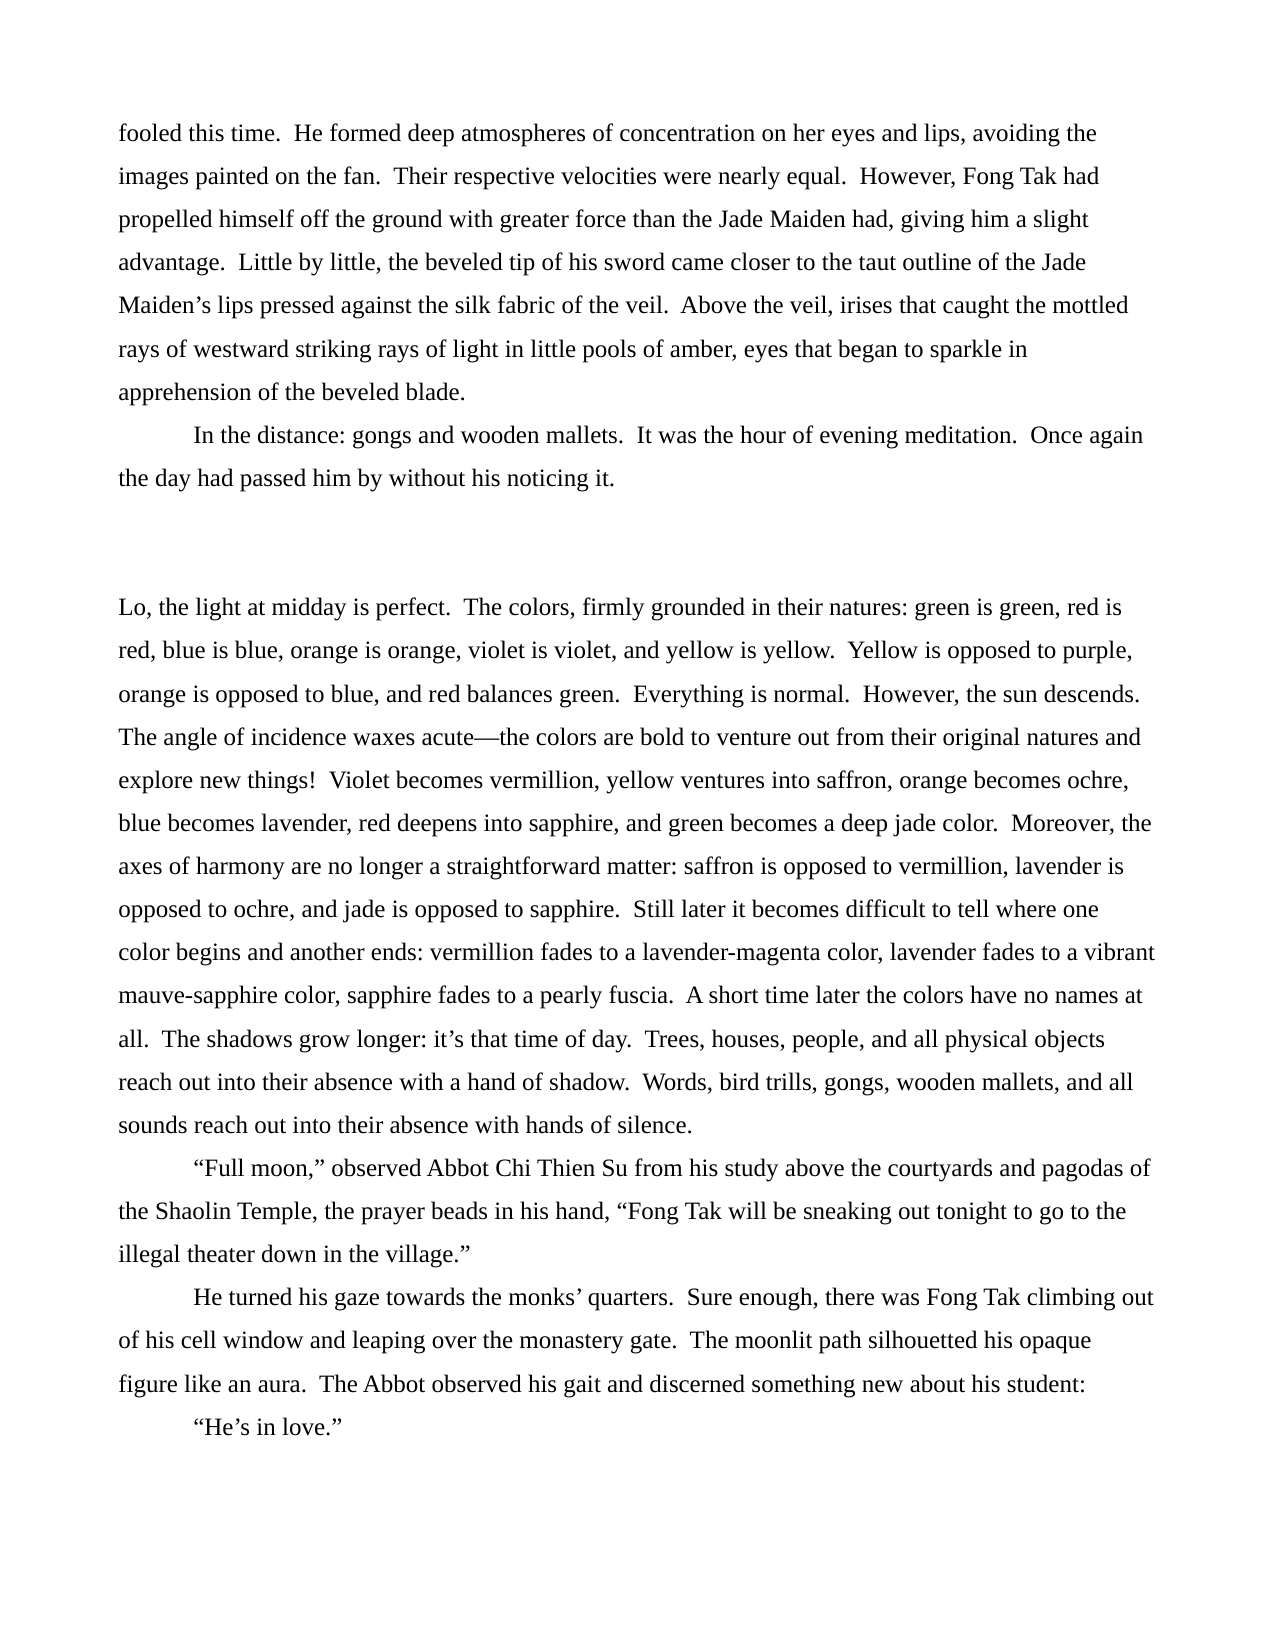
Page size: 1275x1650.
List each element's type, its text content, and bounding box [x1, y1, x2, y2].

text “Full moon,” observed Abbot Chi Thien Su from his study above the courtyards and pagodas of the Shaolin Temple, the prayer beads in his hand, “Fong Tak will be sneaking out tonight to go to the illegal theater down in the village.” [118, 1153, 1157, 1268]
text “He’s in love.” [118, 1412, 1157, 1441]
text Lo, the light at midday is perfect. The colors, firmly grounded in their natures: green is green, red is red, blue is blue, orange is orange, violet is violet, and yellow is yellow. Yellow is opposed to purple, orange is opposed to blue, and red balances green. Everything is normal. However, the sun descends. The angle of incidence waxes acute—the colors are bold to venture out from their original natures and explore new things! Violet becomes vermillion, yellow ventures into saffron, orange becomes ochre, blue becomes lavender, red deepens into sapphire, and green becomes a deep jade color. Moreover, the axes of harmony are no longer a straightforward matter: saffron is opposed to vermillion, lavender is opposed to ochre, and jade is opposed to sapphire. Still later it becomes difficult to tell where one color begins and another ends: vermillion fades to a lavender-magenta color, lavender fades to a vibrant mauve-sapphire color, sapphire fades to a pearly fuscia. A short time later the colors have no names at all. The shadows grow longer: it’s that time of day. Trees, houses, people, and all physical objects reach out into their absence with a hand of shadow. Words, bird trills, gongs, wooden mallets, and all sounds reach out into their absence with hands of silence. [118, 592, 1157, 1139]
text He turned his gaze towards the monks’ quarters. Sure enough, there was Fong Tak climbing out of his cell window and leaping over the monastery gate. The moonlit path silhouetted his opaque figure like an aura. The Abbot observed his gait and discerned something new about his student: [118, 1282, 1157, 1397]
text In the distance: gongs and wooden mallets. It was the hour of evening meditation. Once again the day had passed him by without his noticing it. [118, 420, 1157, 492]
text fooled this time. He formed deep atmospheres of concentration on her eyes and lips, avoiding the images painted on the fan. Their respective velocities were nearly equal. However, Fong Tak had propelled himself off the ground with greater force than the Jade Maiden had, giving him a slight advantage. Little by little, the beveled tip of his sword came closer to the taut outline of the Jade Maiden’s lips pressed against the silk fabric of the veil. Above the veil, irises that caught the mottled rays of westward striking rays of light in little pools of amber, eyes that began to sparkle in apprehension of the beveled blade. [118, 118, 1157, 406]
